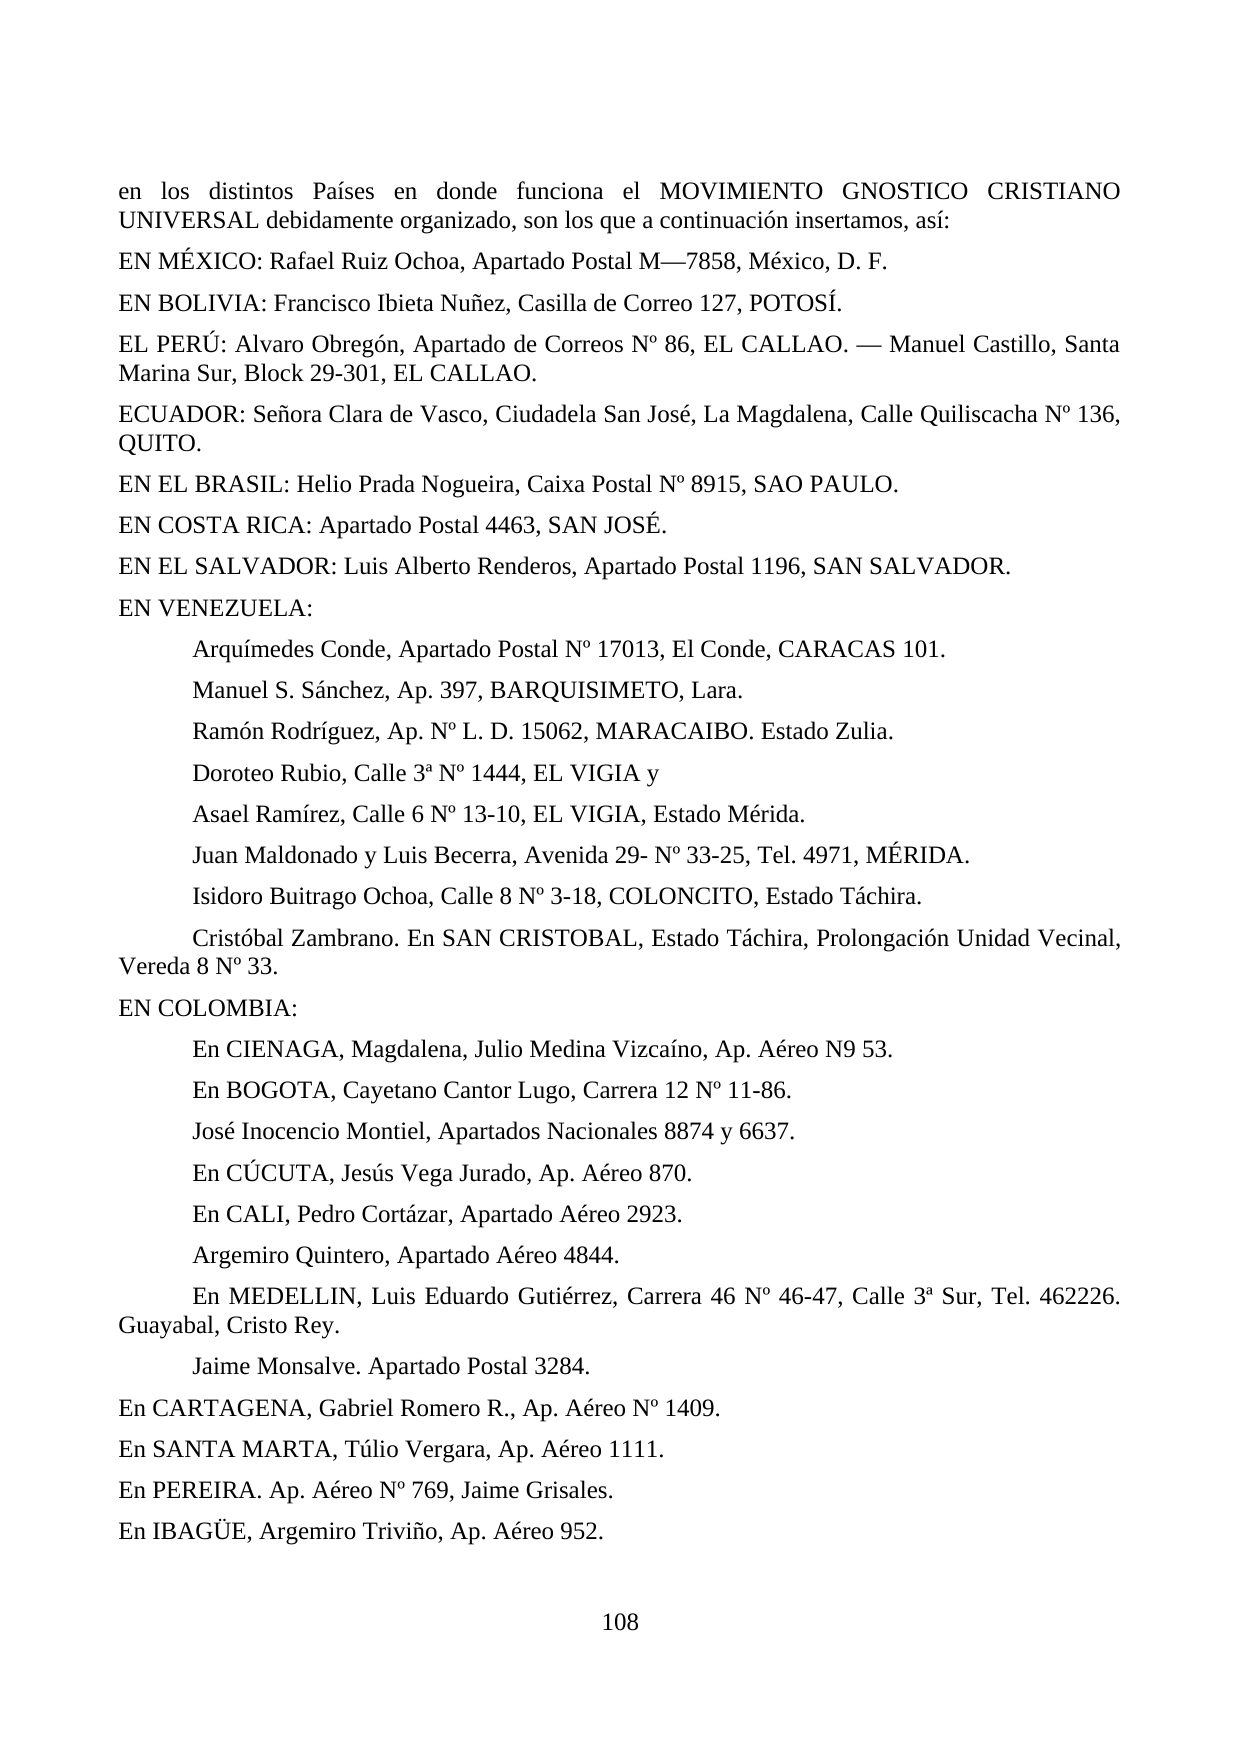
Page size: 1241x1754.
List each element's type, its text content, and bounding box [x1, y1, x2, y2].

text En IBAGÜE, Argemiro Triviño, Ap. Aéreo 952. [118, 1516, 1122, 1545]
text EN VENEZUELA: [118, 593, 1122, 621]
text En CÚCUTA, Jesús Vega Jurado, Ap. Aéreo 870. [118, 1158, 1122, 1186]
text Cristóbal Zambrano. En SAN CRISTOBAL, Estado Táchira, Prolongación Unidad Vecinal, Vereda 8 Nº 33. [118, 923, 1122, 980]
text EN EL BRASIL: Helio Prada Nogueira, Caixa Postal Nº 8915, SAO PAULO. [118, 469, 1122, 498]
text Juan Maldonado y Luis Becerra, Avenida 29- Nº 33-25, Tel. 4971, MÉRIDA. [118, 840, 1122, 869]
text EN BOLIVIA: Francisco Ibieta Nuñez, Casilla de Correo 127, POTOSÍ. [118, 288, 1122, 316]
text En MEDELLIN, Luis Eduardo Gutiérrez, Carrera 46 Nº 46-47, Calle 3ª Sur, Tel. 462226. Guayabal, Cristo Rey. [118, 1281, 1122, 1339]
text Argemiro Quintero, Apartado Aéreo 4844. [118, 1240, 1122, 1269]
text EN COLOMBIA: [118, 993, 1122, 1021]
text EN EL SALVADOR: Luis Alberto Renderos, Apartado Postal 1196, SAN SALVADOR. [118, 551, 1122, 580]
text Ramón Rodríguez, Ap. Nº L. D. 15062, MARACAIBO. Estado Zulia. [118, 716, 1122, 745]
text EN MÉXICO: Rafael Ruiz Ochoa, Apartado Postal M—7858, México, D. F. [118, 246, 1122, 275]
text Isidoro Buitrago Ochoa, Calle 8 Nº 3-18, COLONCITO, Estado Táchira. [118, 881, 1122, 910]
text Doroteo Rubio, Calle 3ª Nº 1444, EL VIGIA y [118, 758, 1122, 786]
text En CARTAGENA, Gabriel Romero R., Ap. Aéreo Nº 1409. [118, 1393, 1122, 1421]
text EL PERÚ: Alvaro Obregón, Apartado de Correos Nº 86, EL CALLAO. — Manuel Castillo, Santa Marina Sur, Block 29-301, EL CALLAO. [118, 329, 1122, 386]
text en los distintos Países en donde funciona el MOVIMIENTO GNOSTICO CRISTIANO UNIVERSAL debidamente organizado, son los que a continuación insertamos, así: [118, 176, 1122, 234]
text Arquímedes Conde, Apartado Postal Nº 17013, El Conde, CARACAS 101. [118, 634, 1122, 663]
text EN COSTA RICA: Apartado Postal 4463, SAN JOSÉ. [118, 510, 1122, 539]
text En BOGOTA, Cayetano Cantor Lugo, Carrera 12 Nº 11-86. [118, 1075, 1122, 1104]
text Asael Ramírez, Calle 6 Nº 13-10, EL VIGIA, Estado Mérida. [118, 799, 1122, 828]
text ECUADOR: Señora Clara de Vasco, Ciudadela San José, La Magdalena, Calle Quiliscacha Nº 136, QUITO. [118, 399, 1122, 456]
text José Inocencio Montiel, Apartados Nacionales 8874 y 6637. [118, 1116, 1122, 1145]
text Jaime Monsalve. Apartado Postal 3284. [118, 1351, 1122, 1380]
text En SANTA MARTA, Túlio Vergara, Ap. Aéreo 1111. [118, 1434, 1122, 1463]
text En CALI, Pedro Cortázar, Apartado Aéreo 2923. [118, 1199, 1122, 1228]
text En PEREIRA. Ap. Aéreo Nº 769, Jaime Grisales. [118, 1475, 1122, 1504]
text En CIENAGA, Magdalena, Julio Medina Vizcaíno, Ap. Aéreo N9 53. [118, 1034, 1122, 1063]
text Manuel S. Sánchez, Ap. 397, BARQUISIMETO, Lara. [118, 675, 1122, 704]
